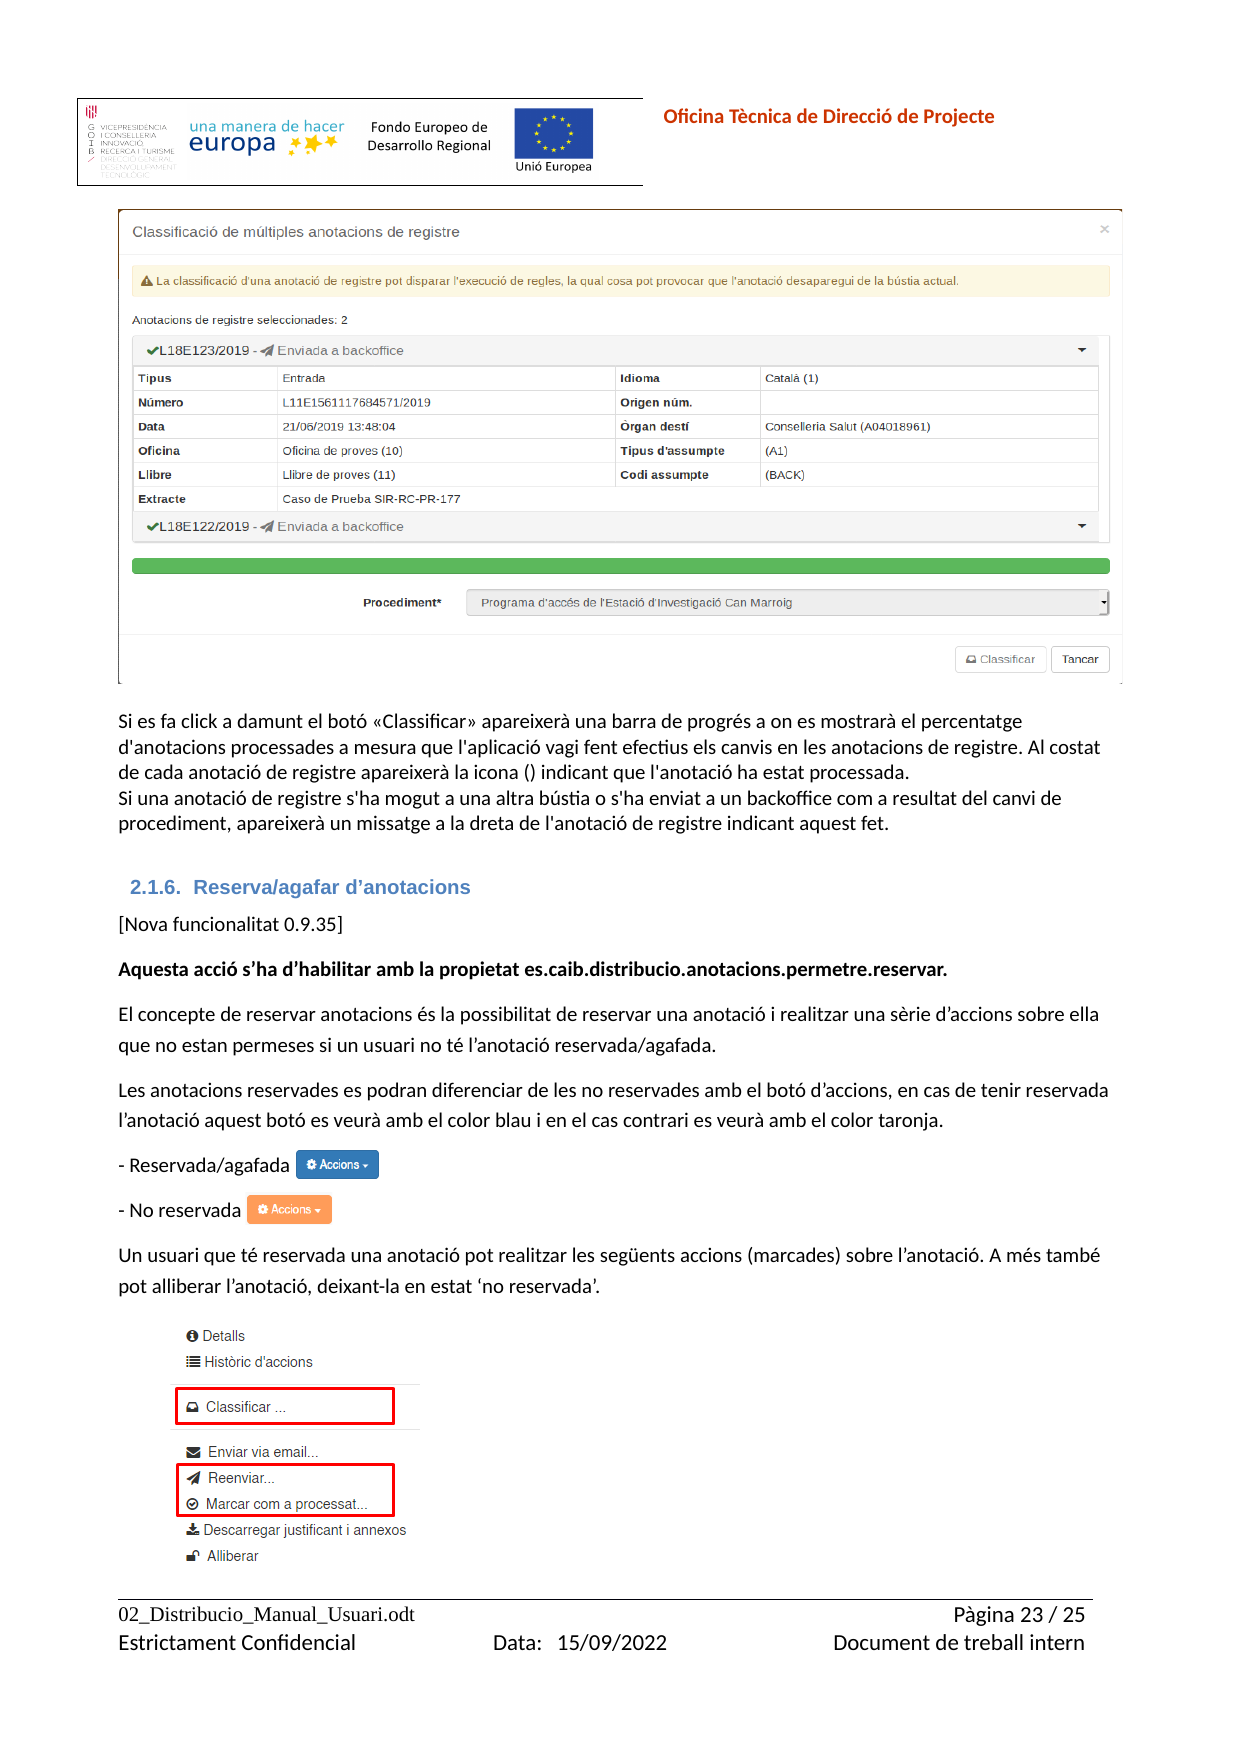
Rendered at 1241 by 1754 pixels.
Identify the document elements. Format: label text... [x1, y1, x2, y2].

subtitle Reserva/agafar d’anotacions [130, 876, 1122, 899]
text - No reservada [118, 1197, 245, 1223]
text Un usuari que té reservada una anotació pot realitzar les següents accions (marcades) sobre l’anotació. A més també pot alliberar l’anotació, deixant-la en estat ‘no reservada’. [118, 1242, 1122, 1298]
picture [118, 209, 1123, 684]
text Si es fa click a damunt el botó «Classificar» apareixerà una barra de progrés a on es mostrarà el percentatge d'anotacions processades a mesura que l'aplicació vagi fent efectius els canvis en les anotacions de registre. Al costat de cada anotació de registre apareixerà la icona () indicant que l'anotació ha estat processada. [118, 708, 1122, 785]
text [381, 1152, 1122, 1178]
picture [170, 1321, 420, 1572]
text El concepte de reservar anotacions és la possibilitat de reservar una anotació i realitzar una sèrie d’accions sobre ella que no estan permeses si un usuari no té l’anotació reservada/agafada. [118, 1002, 1122, 1057]
text Les anotacions reservades es podran diferenciar de les no reservades amb el botó d’accions, en cas de tenir reservada l’anotació aquest botó es veurà amb el color blau i en el cas contrari es veurà amb el color taronja. [118, 1077, 1122, 1133]
picture [294, 1148, 381, 1181]
picture [82, 103, 181, 180]
text Si una anotació de registre s'ha mogut a una altra bústia o s'ha enviat a un backoffice com a resultat del canvi de procediment, apareixerà un missatge a la dreta de l'anotació de registre indicant aquest fet. [118, 785, 1122, 836]
picture [187, 103, 599, 180]
text [333, 1197, 1122, 1223]
text [Nova funcionalitat 0.9.35] [118, 912, 1122, 937]
text - Reservada/agafada [118, 1152, 294, 1178]
text Aquesta acció s’ha d’habilitar amb la propietat es.caib.distribucio.anotacions.permetre.reservar. [118, 957, 1122, 982]
picture [245, 1192, 333, 1225]
